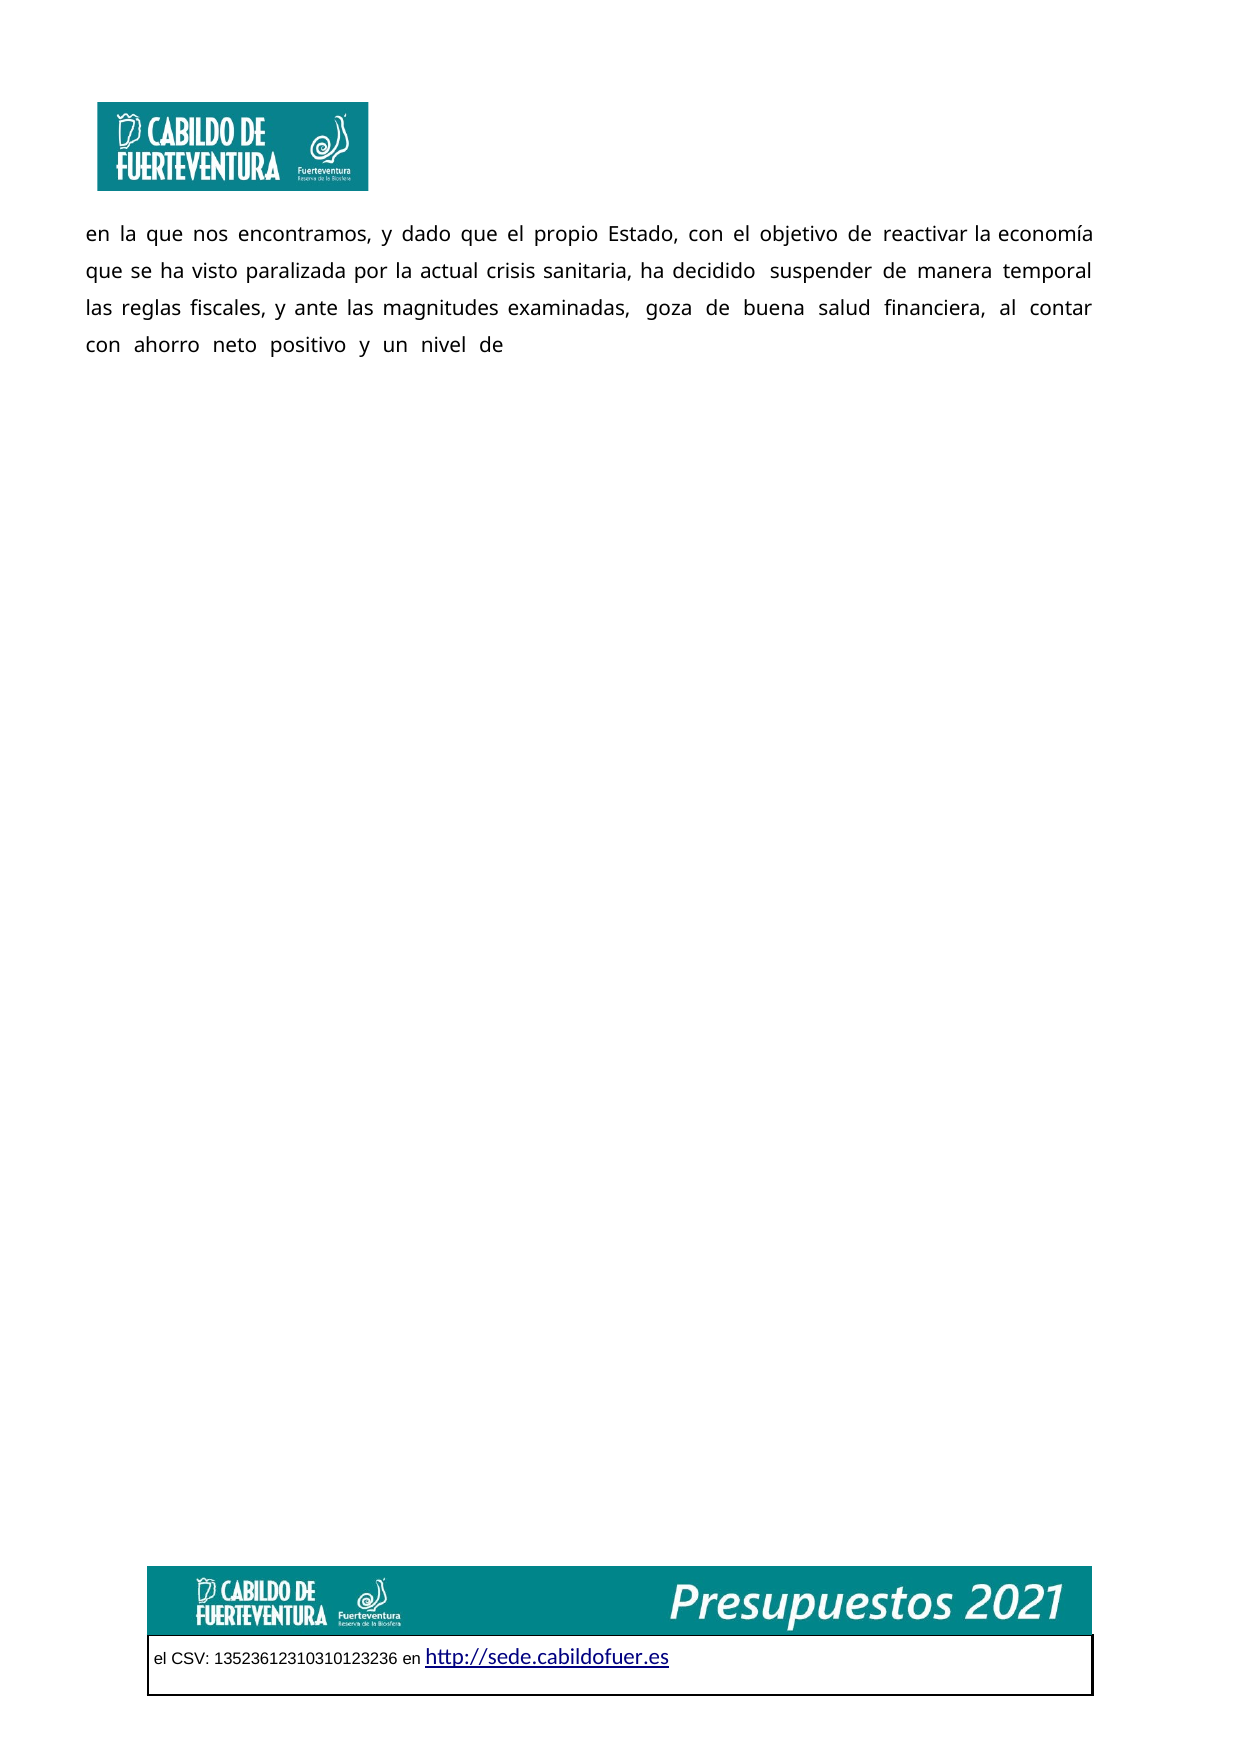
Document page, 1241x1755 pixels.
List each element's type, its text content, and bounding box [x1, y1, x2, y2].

text en la que nos encontramos, y dado que el propio Estado, con el objetivo de reactivar la economía que se ha visto paralizada por la actual crisis sanitaria, ha decidido suspender de manera temporal las reglas fiscales, y ante las magnitudes examinadas, goza de buena salud financiera, al contar con ahorro neto positivo y un nivel de [85, 219, 1093, 358]
